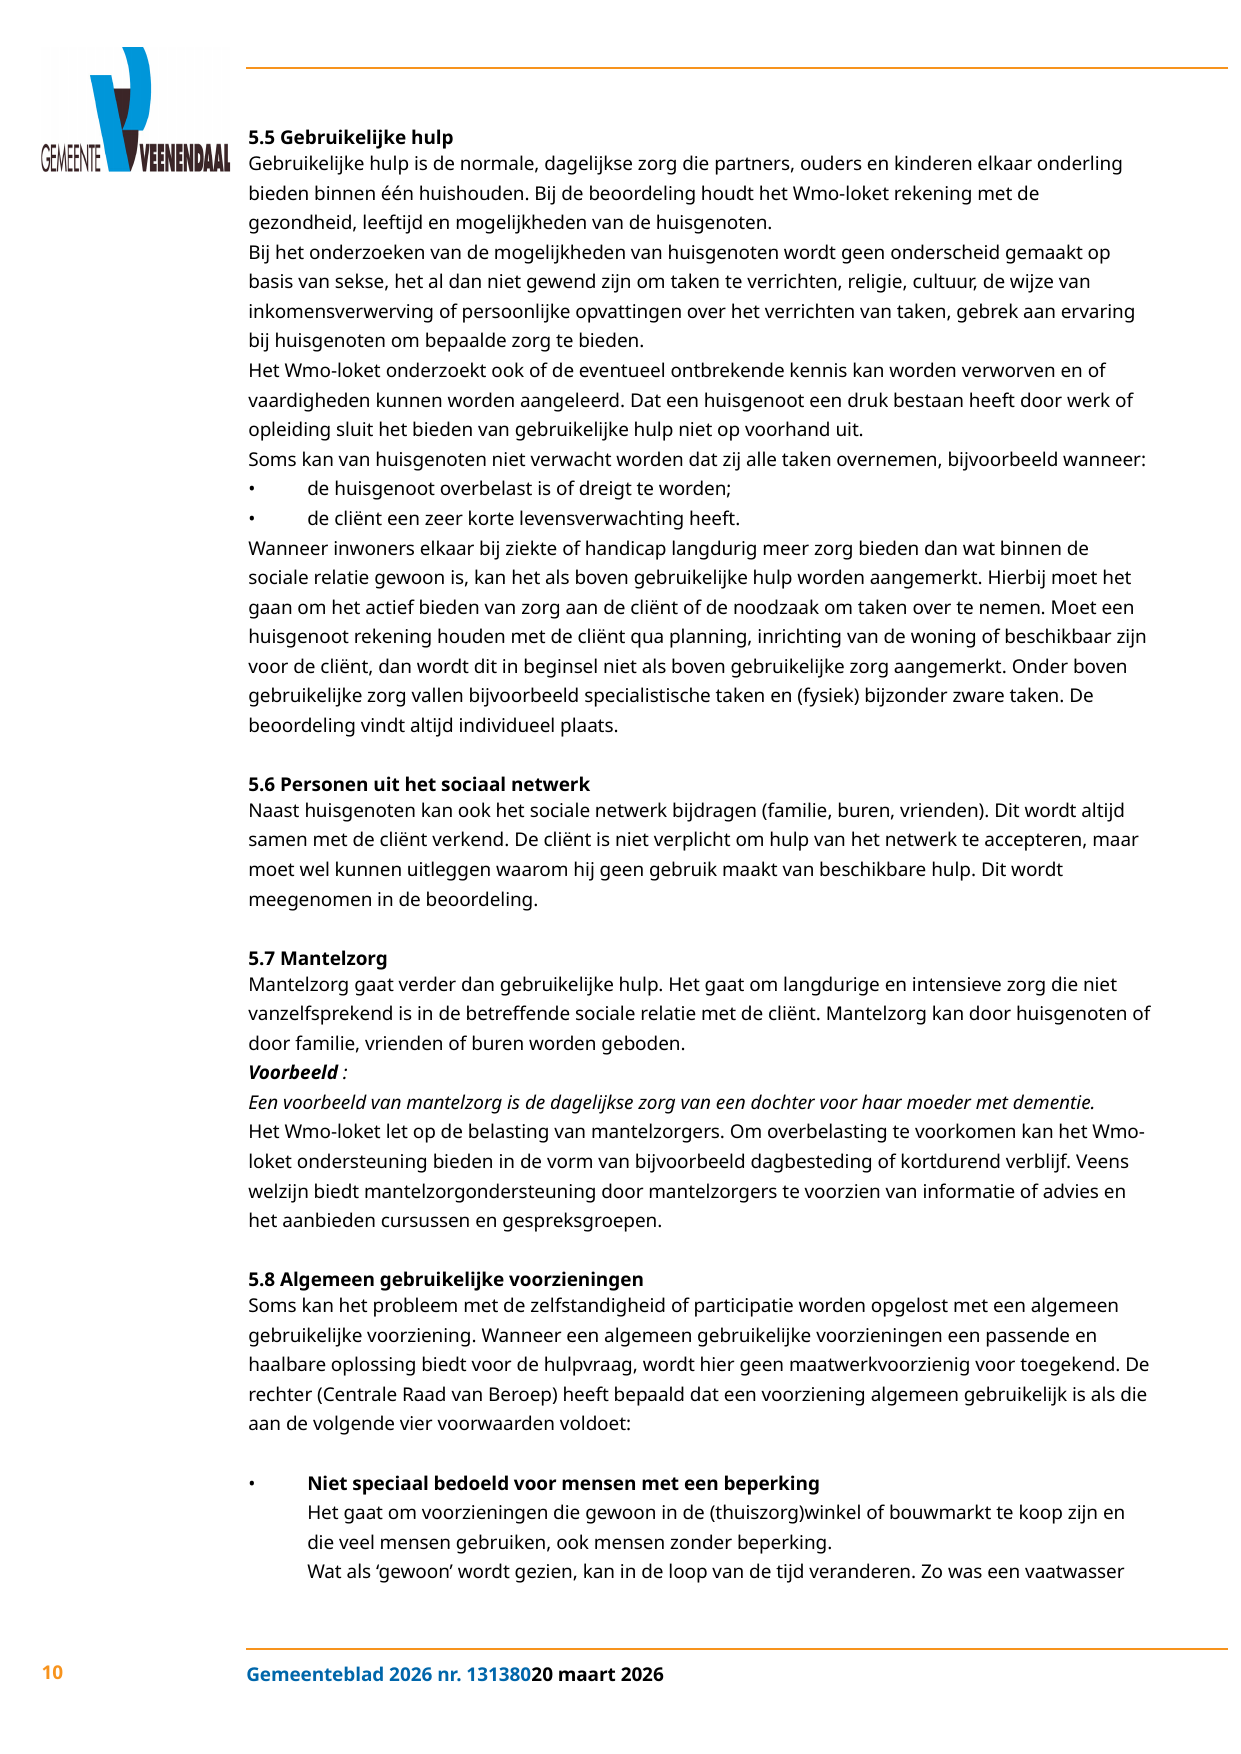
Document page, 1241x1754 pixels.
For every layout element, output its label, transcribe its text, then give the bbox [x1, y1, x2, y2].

list de cliënt een zeer korte levensverwachting heeft. [248, 505, 1152, 531]
picture [41, 47, 130, 172]
list Het gaat om voorzieningen die gewoon in de (thuiszorg)winkel of bouwmarkt te koop zijn en die veel mensen gebruiken, ook mensen zonder beperking. [248, 1499, 1152, 1555]
text 5.5 Gebruikelijke hulp [248, 124, 1152, 150]
text Het Wmo-loket onderzoekt ook of de eventueel ontbrekende kennis kan worden verworven en of vaardigheden kunnen worden aangeleerd. Dat een huisgenoot een druk bestaan heeft door werk of opleiding sluit het bieden van gebruikelijke hulp niet op voorhand uit. [248, 357, 1152, 442]
text Soms kan het probleem met de zelfstandigheid of participatie worden opgelost met een algemeen gebruikelijke voorziening. Wanneer een algemeen gebruikelijke voorzieningen een passende en haalbare oplossing biedt voor de hulpvraag, wordt hier geen maatwerkvoorzienig voor toegekend. De rechter (Centrale Raad van Beroep) heeft bepaald dat een voorziening algemeen gebruikelijk is als die aan de volgende vier voorwaarden voldoet: [248, 1292, 1152, 1436]
text 5.8 Algemeen gebruikelijke voorzieningen [248, 1267, 1152, 1292]
text Wanneer inwoners elkaar bij ziekte of handicap langdurig meer zorg bieden dan wat binnen de sociale relatie gewoon is, kan het als boven gebruikelijke hulp worden aangemerkt. Hierbij moet het gaan om het actief bieden van zorg aan de cliënt of de noodzaak om taken over te nemen. Moet een huisgenoot rekening houden met de cliënt qua planning, inrichting van de woning of beschikbaar zijn voor de cliënt, dan wordt dit in beginsel niet als boven gebruikelijke zorg aangemerkt. Onder boven gebruikelijke zorg vallen bijvoorbeeld specialistische taken en (fysiek) bijzonder zware taken. De beoordeling vindt altijd individueel plaats. [248, 535, 1152, 738]
list Niet speciaal bedoeld voor mensen met een beperking [248, 1470, 1152, 1496]
text Naast huisgenoten kan ook het sociale netwerk bijdragen (familie, buren, vrienden). Dit wordt altijd samen met de cliënt verkend. De cliënt is niet verplicht om hulp van het netwerk te accepteren, maar moet wel kunnen uitleggen waarom hij geen gebruik maakt van beschikbare hulp. Dit wordt meegenomen in de beoordeling. [248, 797, 1152, 912]
text Voorbeeld : [248, 1059, 1152, 1085]
text Gebruikelijke hulp is de normale, dagelijkse zorg die partners, ouders en kinderen elkaar onderling bieden binnen één huishouden. Bij de beoordeling houdt het Wmo-loket rekening met de gezondheid, leeftijd en mogelijkheden van de huisgenoten. [248, 150, 1152, 235]
text Bij het onderzoeken van de mogelijkheden van huisgenoten wordt geen onderscheid gemaakt op basis van sekse, het al dan niet gewend zijn om taken te verrichten, religie, cultuur, de wijze van inkomensverwerving of persoonlijke opvattingen over het verrichten van taken, gebrek aan ervaring bij huisgenoten om bepaalde zorg te bieden. [248, 239, 1152, 353]
picture [123, 47, 231, 172]
text Mantelzorg gaat verder dan gebruikelijke hulp. Het gaat om langdurige en intensieve zorg die niet vanzelfsprekend is in de betreffende sociale relatie met de cliënt. Mantelzorg kan door huisgenoten of door familie, vrienden of buren worden geboden. [248, 971, 1152, 1056]
text 5.7 Mantelzorg [248, 945, 1152, 971]
list de huisgenoot overbelast is of dreigt te worden; [248, 476, 1152, 501]
list Wat als ‘gewoon’ wordt gezien, kan in de loop van de tijd veranderen. Zo was een vaatwasser [248, 1558, 1152, 1584]
text 5.6 Personen uit het sociaal netwerk [248, 771, 1152, 797]
text Soms kan van huisgenoten niet verwacht worden dat zij alle taken overnemen, bijvoorbeeld wanneer: [248, 446, 1152, 472]
text Het Wmo-loket let op de belasting van mantelzorgers. Om overbelasting te voorkomen kan het Wmo-loket ondersteuning bieden in de vorm van bijvoorbeeld dagbesteding of kortdurend verblijf. Veens welzijn biedt mantelzorgondersteuning door mantelzorgers te voorzien van informatie of advies en het aanbieden cursussen en gespreksgroepen. [248, 1119, 1152, 1233]
text Een voorbeeld van mantelzorg is de dagelijkse zorg van een dochter voor haar moeder met dementie. [248, 1089, 1152, 1115]
